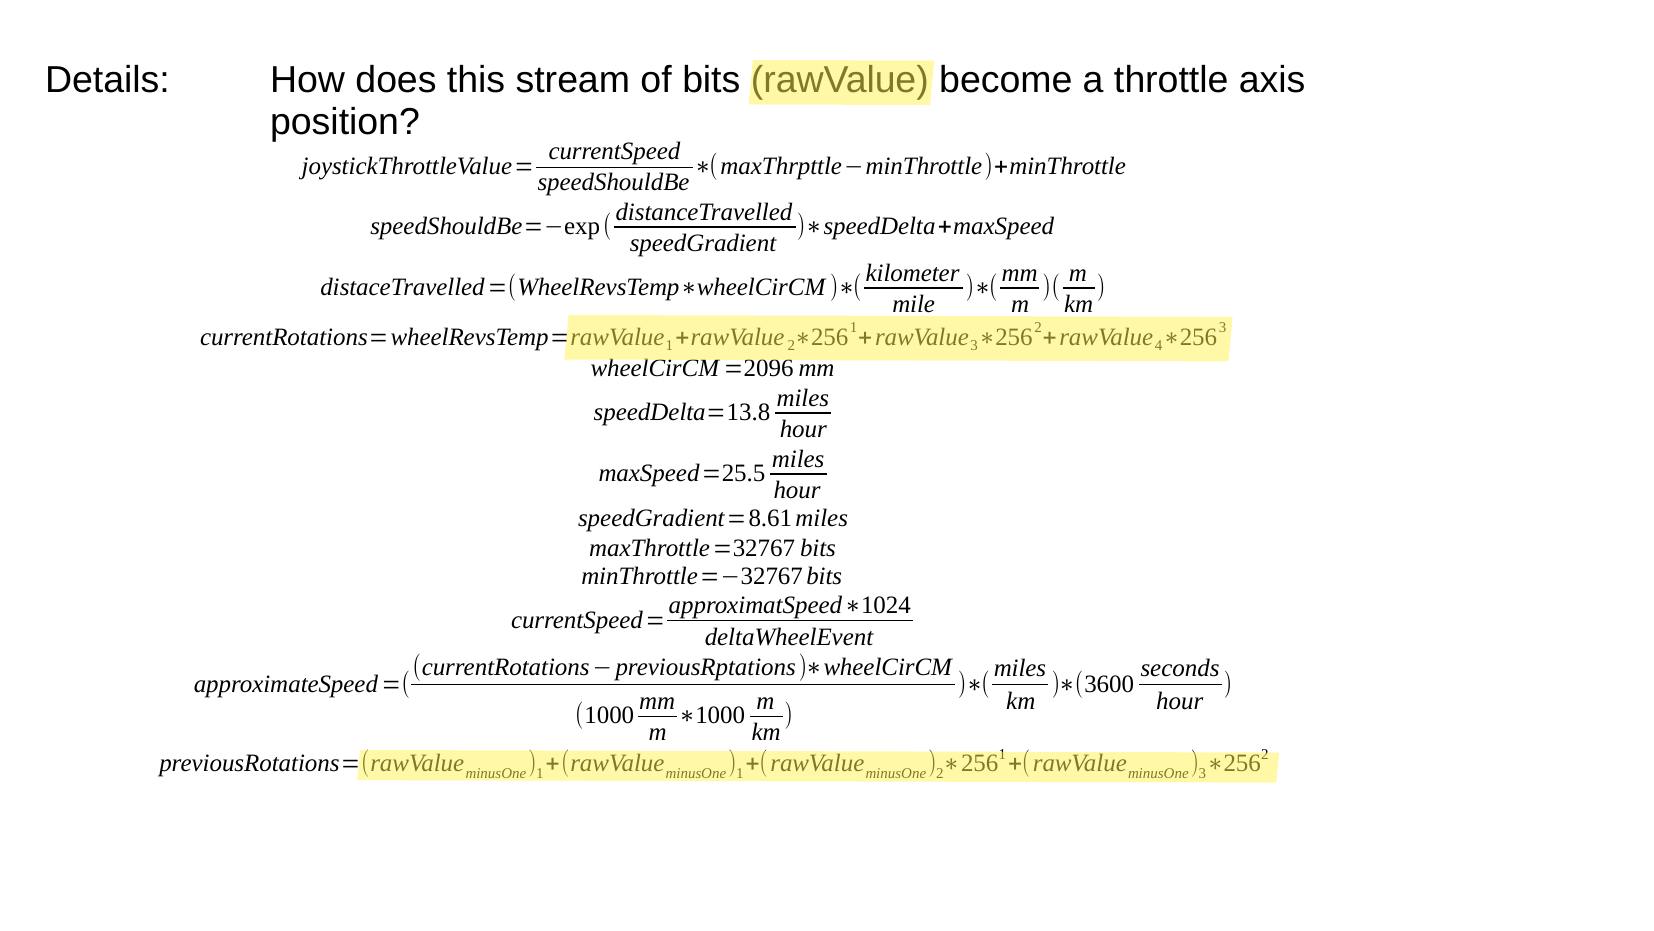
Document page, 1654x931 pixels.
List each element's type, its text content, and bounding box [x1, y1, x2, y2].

text_box [357, 750, 1280, 783]
text_box Details: How does this stream of bits (rawValue) become a throttle axis position? [30, 51, 1470, 193]
chart [150, 193, 1276, 782]
text_box [564, 315, 1233, 362]
text_box [748, 60, 935, 106]
